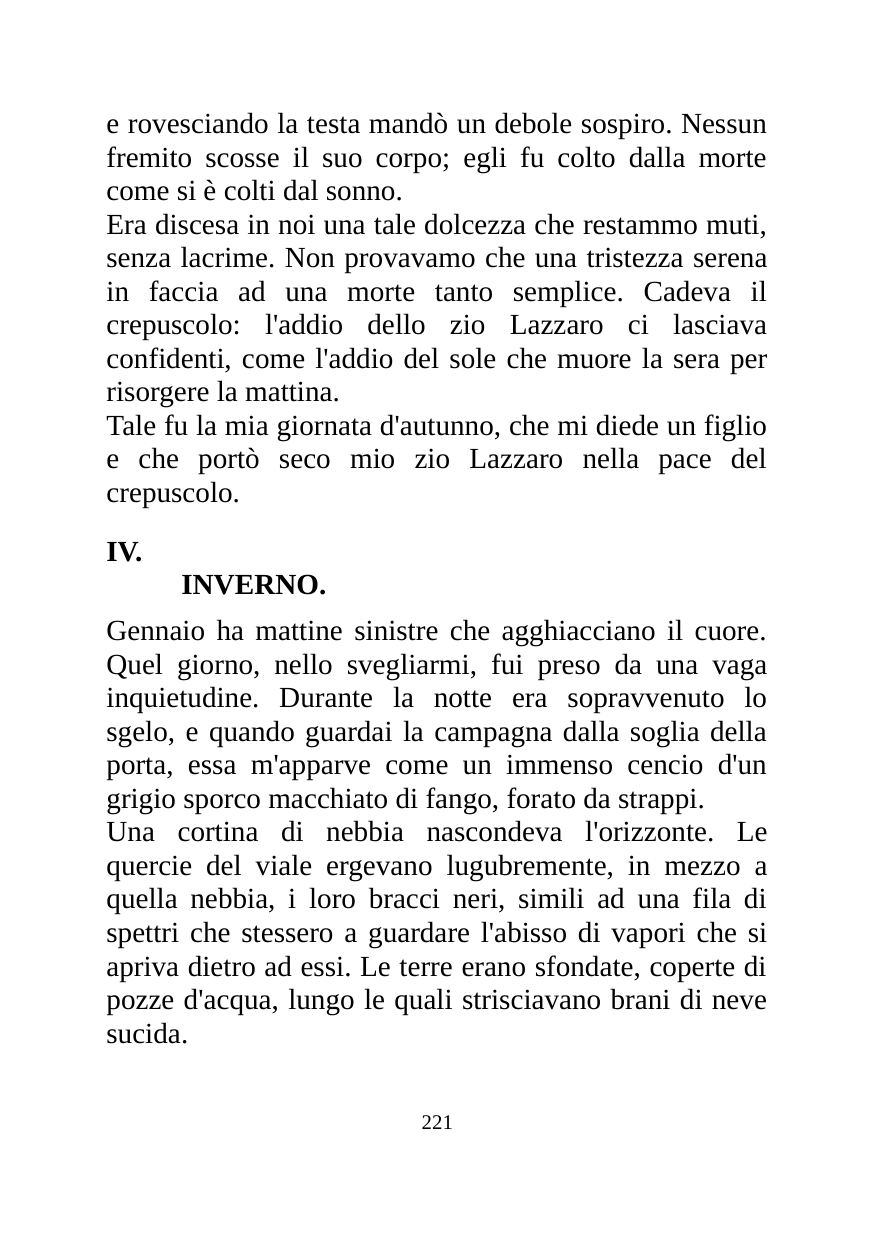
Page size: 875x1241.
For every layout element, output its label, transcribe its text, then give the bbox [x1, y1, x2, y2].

text Era discesa in noi una tale dolcezza che restammo muti, senza lacrime. Non provavamo che una tristezza serena in faccia ad una morte tanto semplice. Cadeva il crepuscolo: l'addio dello zio Lazzaro ci lasciava confidenti, come l'addio del sole che muore la sera per risorgere la mattina. [106, 207, 768, 408]
text Gennaio ha mattine sinistre che agghiacciano il cuore. Quel giorno, nello svegliarmi, fui preso da una vaga inquietudine. Durante la notte era sopravvenuto lo sgelo, e quando guardai la campagna dalla soglia della porta, essa m'apparve come un immenso cencio d'un grigio sporco macchiato di fango, forato da strappi. [106, 613, 768, 814]
text e rovesciando la testa mandò un debole sospiro. Nessun fremito scosse il suo corpo; egli fu colto dalla morte come si è colti dal sonno. [106, 106, 768, 207]
text Una cortina di nebbia nascondeva l'orizzonte. Le quercie del viale ergevano lugubremente, in mezzo a quella nebbia, i loro bracci neri, simili ad una fila di spettri che stessero a guardare l'abisso di vapori che si apriva dietro ad essi. Le terre erano sfondate, coperte di pozze d'acqua, lungo le quali strisciavano brani di neve sucida. [106, 814, 768, 1049]
text Tale fu la mia giornata d'autunno, che mi diede un figlio e che portò seco mio zio Lazzaro nella pace del crepuscolo. [106, 408, 768, 509]
subtitle IV. INVERNO. [106, 534, 768, 601]
